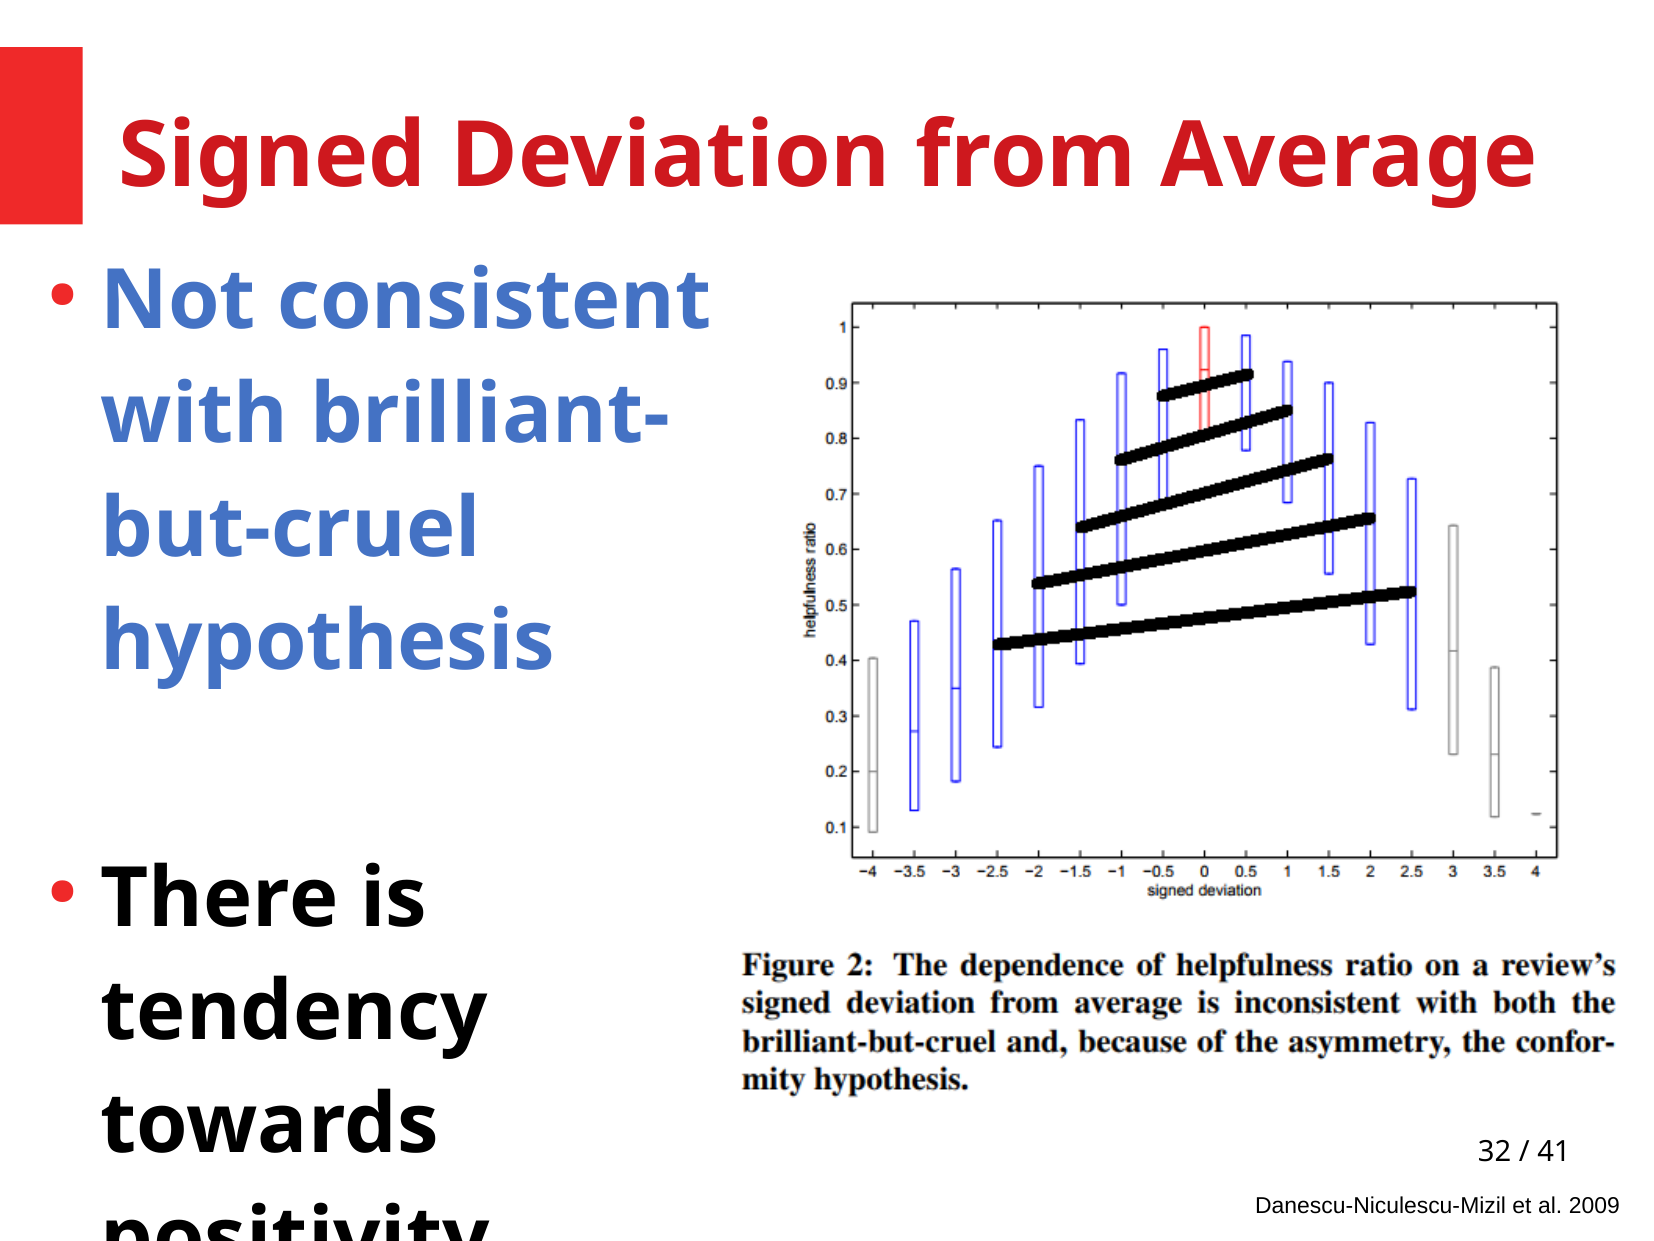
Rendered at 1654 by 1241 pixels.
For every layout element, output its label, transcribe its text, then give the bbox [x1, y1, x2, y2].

text_box Danescu-Niculescu-Mizil et al. 2009 [1240, 1185, 1636, 1226]
title Signed Deviation from Average [118, 49, 1571, 257]
picture [736, 280, 1636, 1111]
list Not consistent with brilliant-but-cruel hypothesis There is tendency towards positivity Black lines should not be sloped that way if it is a valid hypothesis [30, 240, 736, 1216]
